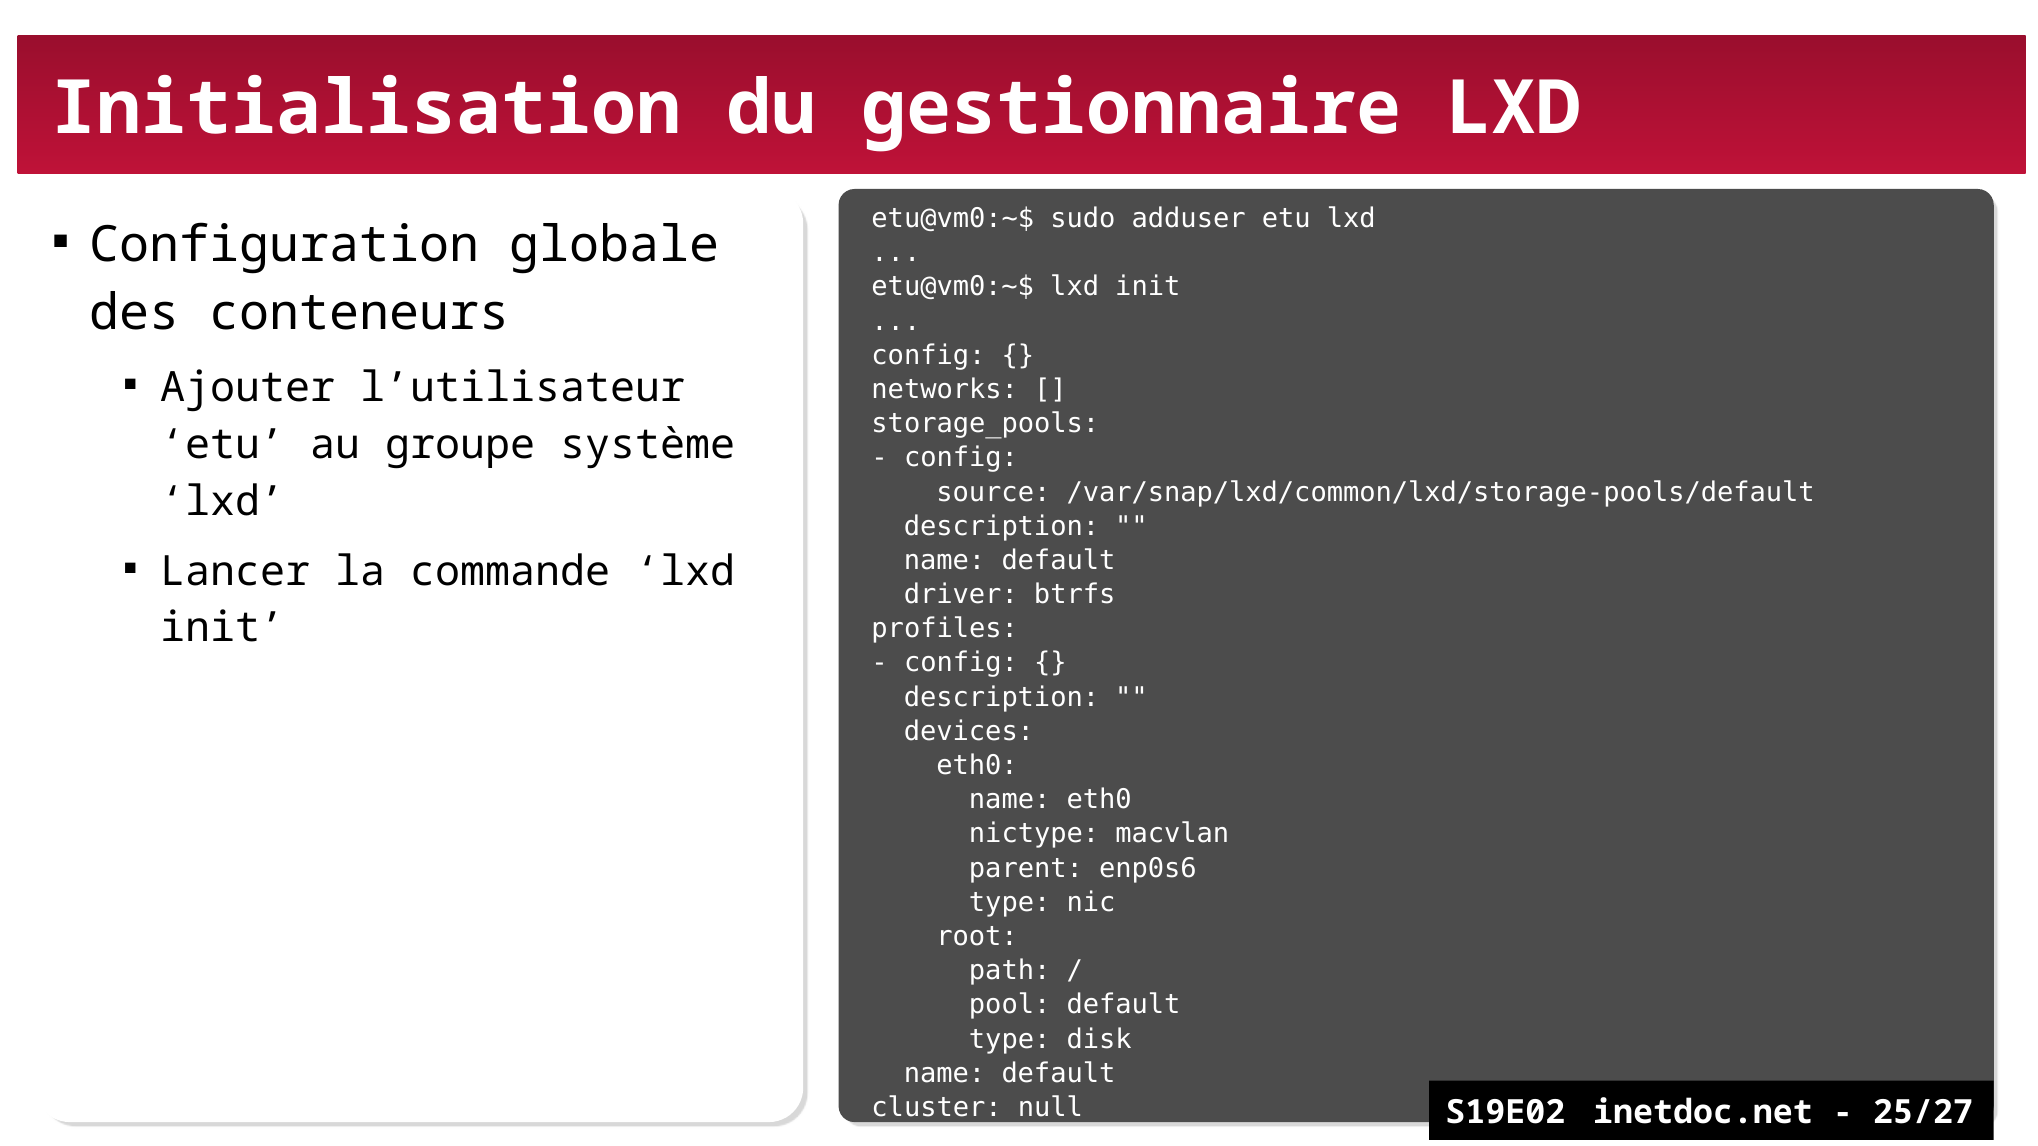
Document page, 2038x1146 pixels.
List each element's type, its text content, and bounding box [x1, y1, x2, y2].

text_box Configuration globale des conteneurs Ajouter l’utilisateur ‘etu’ au groupe système ‘lxd’ Lancer la commande ‘lxd init’ [35, 188, 804, 1123]
text_box etu@vm0:~$ sudo adduser etu lxd ... etu@vm0:~$ lxd init ... config: {} networks: [] storage_pools: - config: source: /var/snap/lxd/common/lxd/storage-pools/default description: "" name: default driver: btrfs profiles: - config: {} description: "" devices: eth0: name: eth0 nictype: macvlan parent: enp0s6 type: nic root: path: / pool: default type: disk name: default cluster: null [838, 188, 1994, 1123]
text_box S19E02 inetdoc.net - <numéro>/27 [1429, 1080, 1994, 1140]
text_box Initialisation du gestionnaire LXD [17, 35, 2026, 174]
